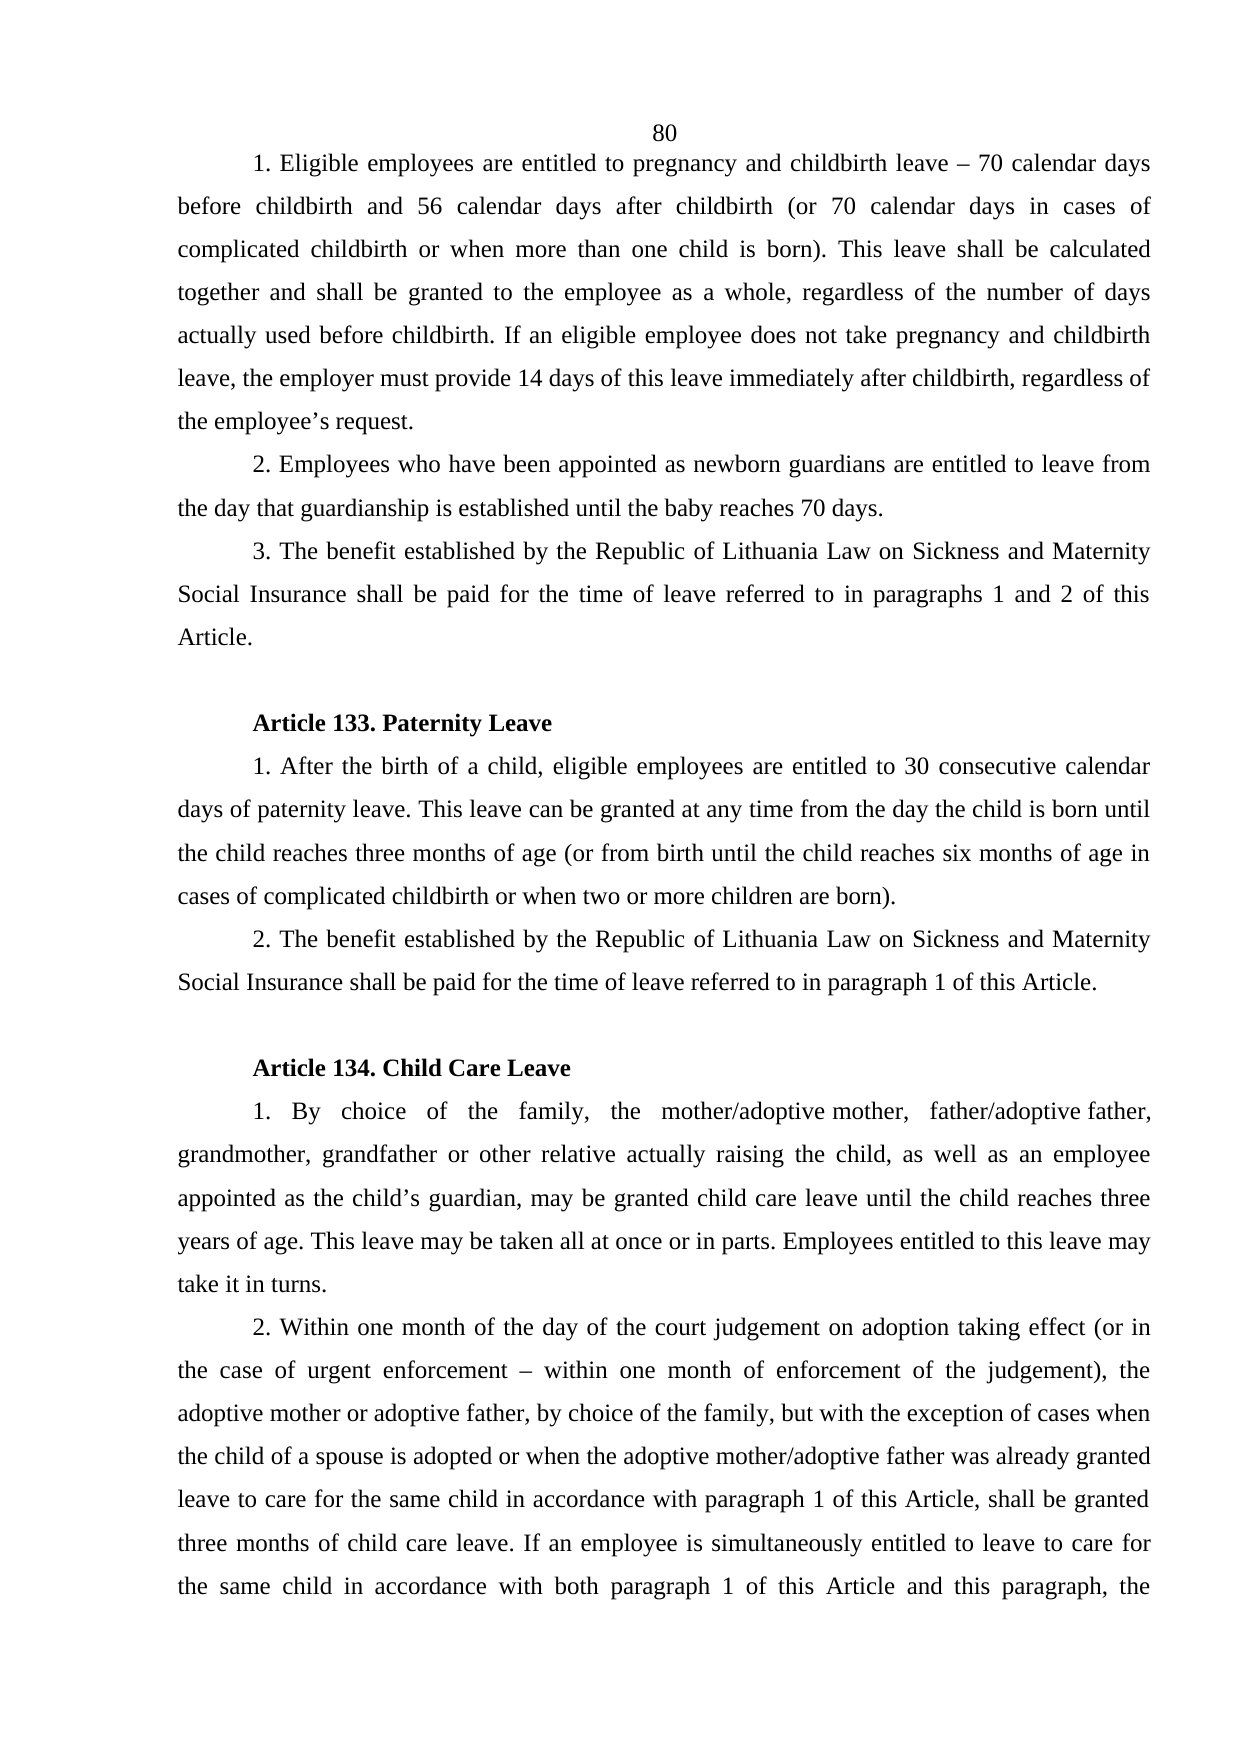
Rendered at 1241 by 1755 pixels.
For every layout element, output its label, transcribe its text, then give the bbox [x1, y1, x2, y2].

text Article 133. Paternity Leave [177, 708, 1152, 737]
text Article 134. Child Care Leave [177, 1053, 1152, 1082]
text 2. Employees who have been appointed as newborn guardians are entitled to leave from the day that guardianship is established until the baby reaches 70 days. [177, 449, 1152, 521]
text 3. The benefit established by the Republic of Lithuania Law on Sickness and Maternity Social Insurance shall be paid for the time of leave referred to in paragraphs 1 and 2 of this Article. [177, 536, 1152, 651]
text 1. After the birth of a child, eligible employees are entitled to 30 consecutive calendar days of paternity leave. This leave can be granted at any time from the day the child is born until the child reaches three months of age (or from birth until the child reaches six months of age in cases of complicated childbirth or when two or more children are born). [177, 751, 1152, 909]
text 2. The benefit established by the Republic of Lithuania Law on Sickness and Maternity Social Insurance shall be paid for the time of leave referred to in paragraph 1 of this Article. [177, 924, 1152, 996]
text 1. By choice of the family, the mother/adoptive mother, father/adoptive father, grandmother, grandfather or other relative actually raising the child, as well as an employee appointed as the child’s guardian, may be granted child care leave until the child reaches three years of age. This leave may be taken all at once or in parts. Employees entitled to this leave may take it in turns. [177, 1096, 1152, 1298]
text 2. Within one month of the day of the court judgement on adoption taking effect (or in the case of urgent enforcement – within one month of enforcement of the judgement), the adoptive mother or adoptive father, by choice of the family, but with the exception of cases when the child of a spouse is adopted or when the adoptive mother/adoptive father was already granted leave to care for the same child in accordance with paragraph 1 of this Article, shall be granted three months of child care leave. If an employee is simultaneously entitled to leave to care for the same child in accordance with both paragraph 1 of this Article and this paragraph, the [177, 1312, 1152, 1599]
text 1. Eligible employees are entitled to pregnancy and childbirth leave – 70 calendar days before childbirth and 56 calendar days after childbirth (or 70 calendar days in cases of complicated childbirth or when more than one child is born). This leave shall be calculated together and shall be granted to the employee as a whole, regardless of the number of days actually used before childbirth. If an eligible employee does not take pregnancy and childbirth leave, the employer must provide 14 days of this leave immediately after childbirth, regardless of the employee’s request. [177, 148, 1152, 435]
